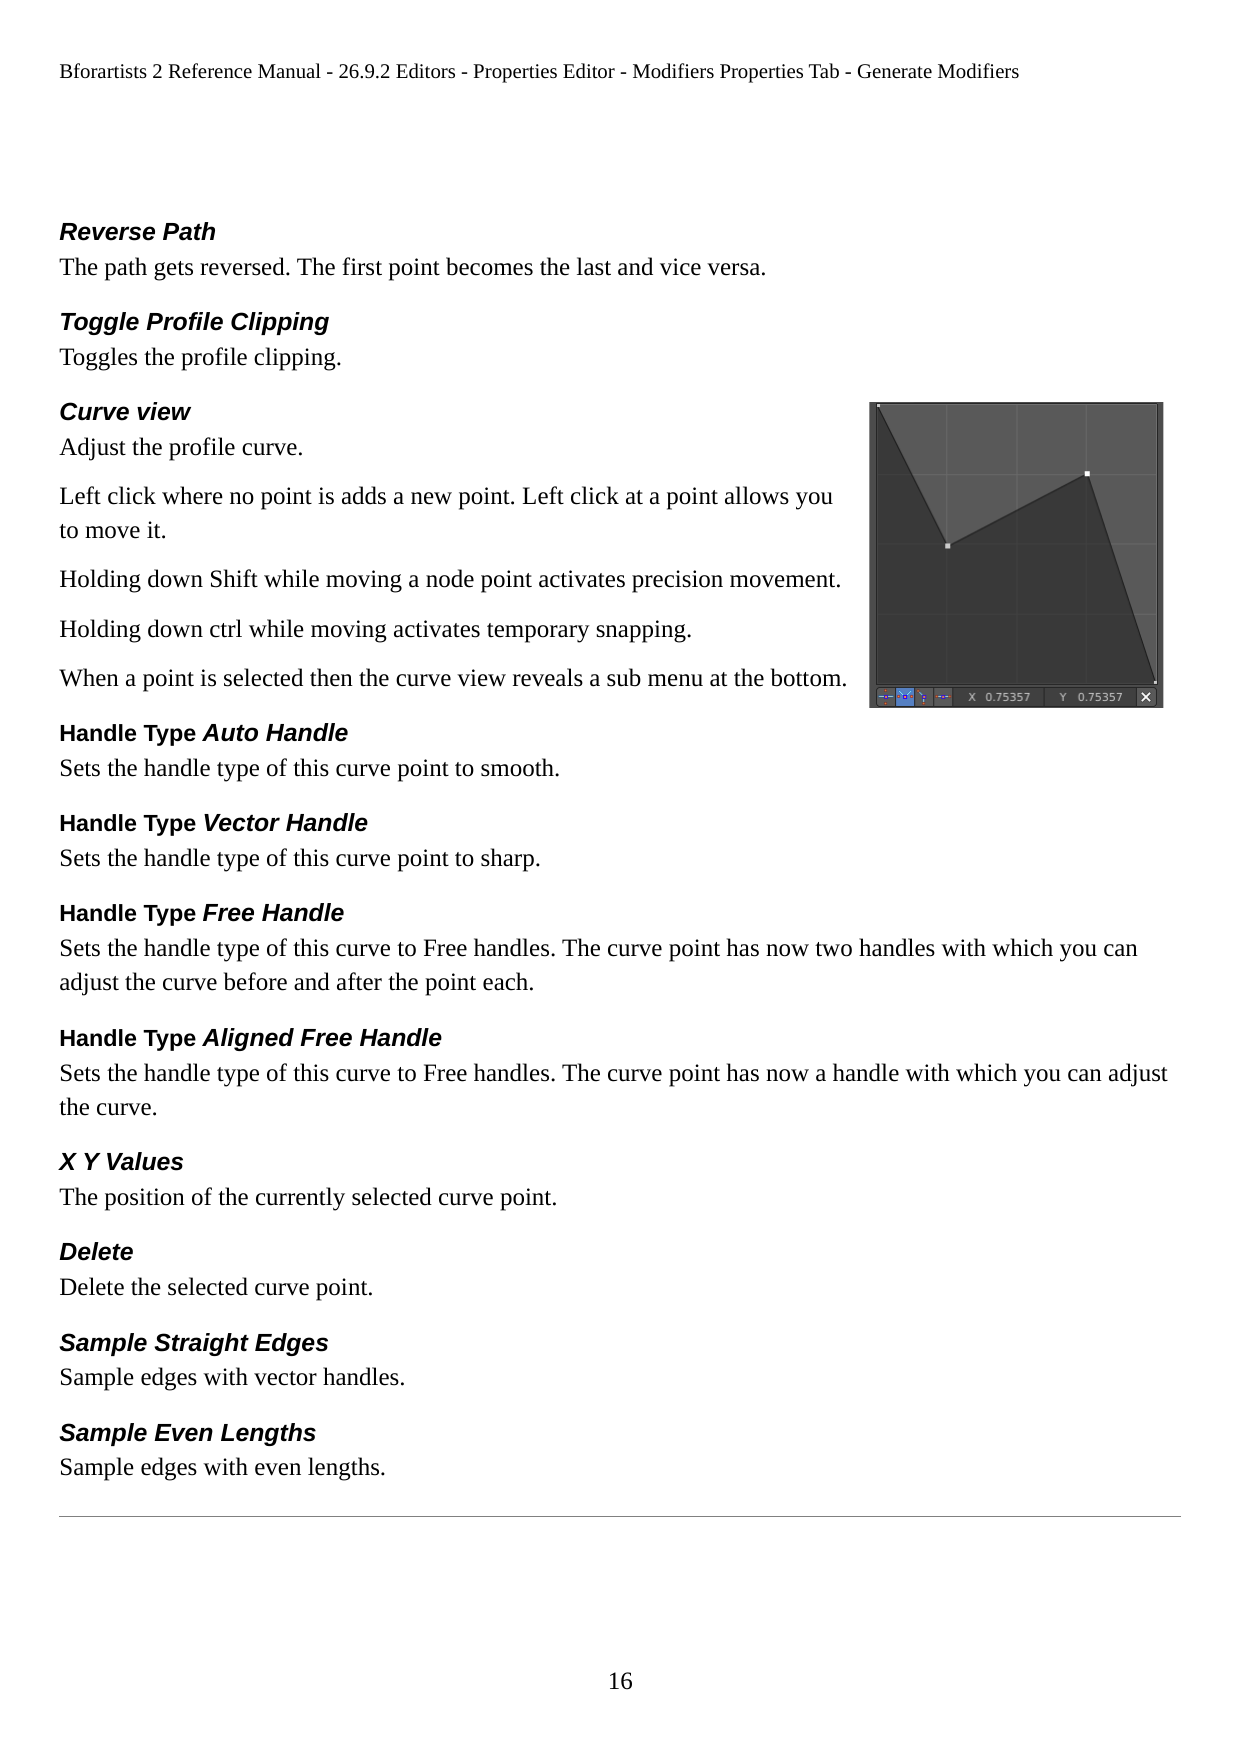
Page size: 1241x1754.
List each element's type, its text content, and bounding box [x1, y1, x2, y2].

subtitle Reverse Path [59, 217, 1181, 246]
text Sample edges with vector handles. [59, 1362, 1181, 1391]
text Sample edges with even lengths. [59, 1452, 1181, 1481]
text Sets the handle type of this curve point to smooth. [59, 753, 1181, 782]
text Adjust the profile curve. [59, 432, 869, 461]
subtitle Delete [59, 1237, 1181, 1266]
subtitle Sample Even Lengths [59, 1418, 1181, 1446]
subtitle Handle Type Free Handle [59, 898, 1181, 927]
text The path gets reversed. The first point becomes the last and vice versa. [59, 252, 1181, 281]
text Sets the handle type of this curve point to sharp. [59, 843, 1181, 872]
text The position of the currently selected curve point. [59, 1182, 1181, 1211]
subtitle Handle Type Auto Handle [59, 718, 1181, 747]
subtitle Curve view [59, 397, 1181, 426]
subtitle X Y Values [59, 1147, 1181, 1176]
text Sets the handle type of this curve to Free handles. The curve point has now two handles with which you can adjust the curve before and after the point each. [59, 933, 1181, 996]
text When a point is selected then the curve view reveals a sub menu at the bottom. [59, 663, 869, 691]
text Delete the selected curve point. [59, 1272, 1181, 1301]
text Sets the handle type of this curve to Free handles. The curve point has now a handle with which you can adjust the curve. [59, 1058, 1181, 1121]
subtitle Toggle Profile Clipping [59, 307, 1181, 336]
text Holding down ctrl while moving activates temporary snapping. [59, 614, 869, 642]
text Toggles the profile clipping. [59, 342, 1181, 371]
text Left click where no point is adds a new point. Left click at a point allows you to move it. [59, 481, 869, 544]
subtitle Handle Type Aligned Free Handle [59, 1023, 1181, 1051]
subtitle Handle Type Vector Handle [59, 808, 1181, 837]
text Holding down Shift while moving a node point activates precision movement. [59, 564, 869, 593]
subtitle Sample Straight Edges [59, 1328, 1181, 1356]
picture [869, 402, 1164, 708]
